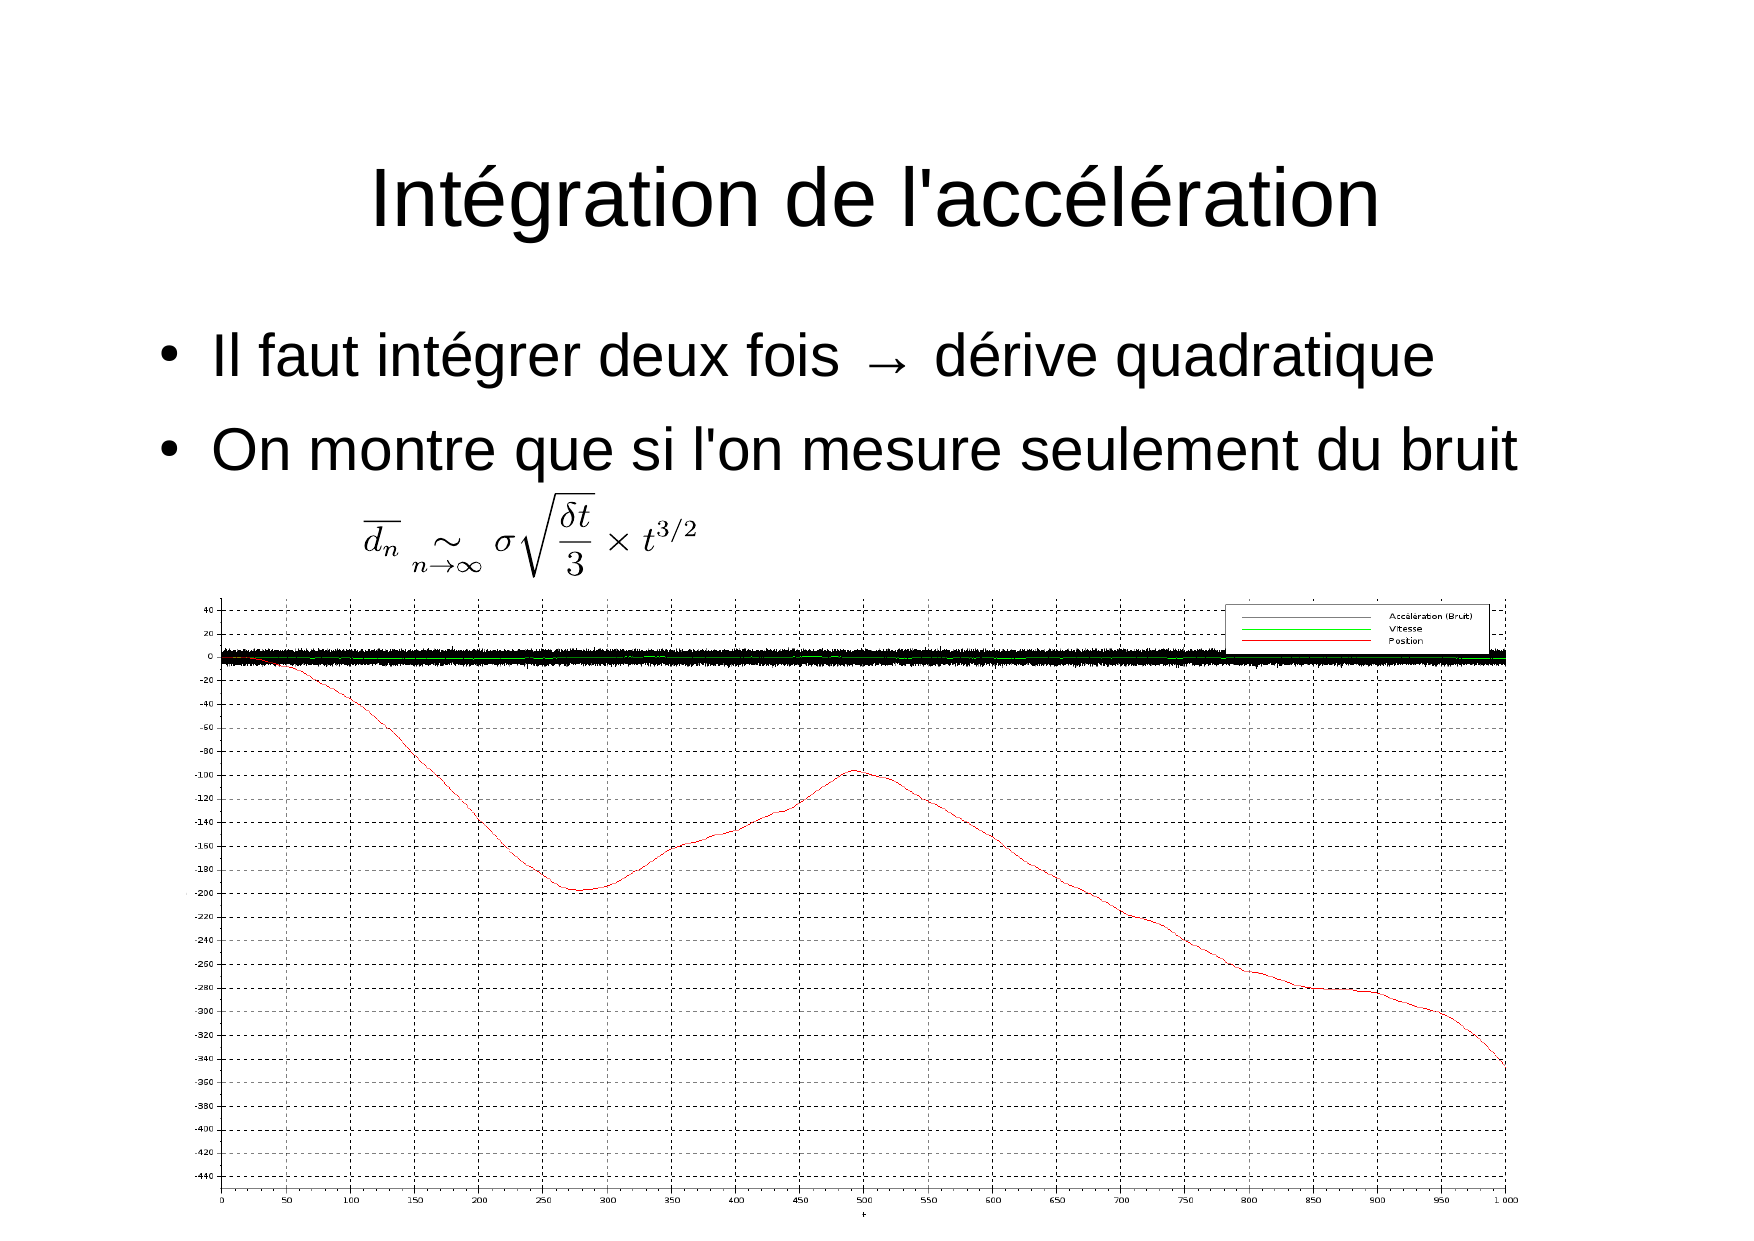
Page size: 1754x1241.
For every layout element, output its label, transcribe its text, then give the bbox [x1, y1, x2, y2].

picture [363, 493, 698, 579]
title Intégration de l'accélération [140, 103, 1614, 292]
list Il faut intégrer deux fois → dérive quadratique On montre que si l'on mesure seulement du bruit [140, 321, 1614, 973]
picture [186, 590, 1531, 1217]
